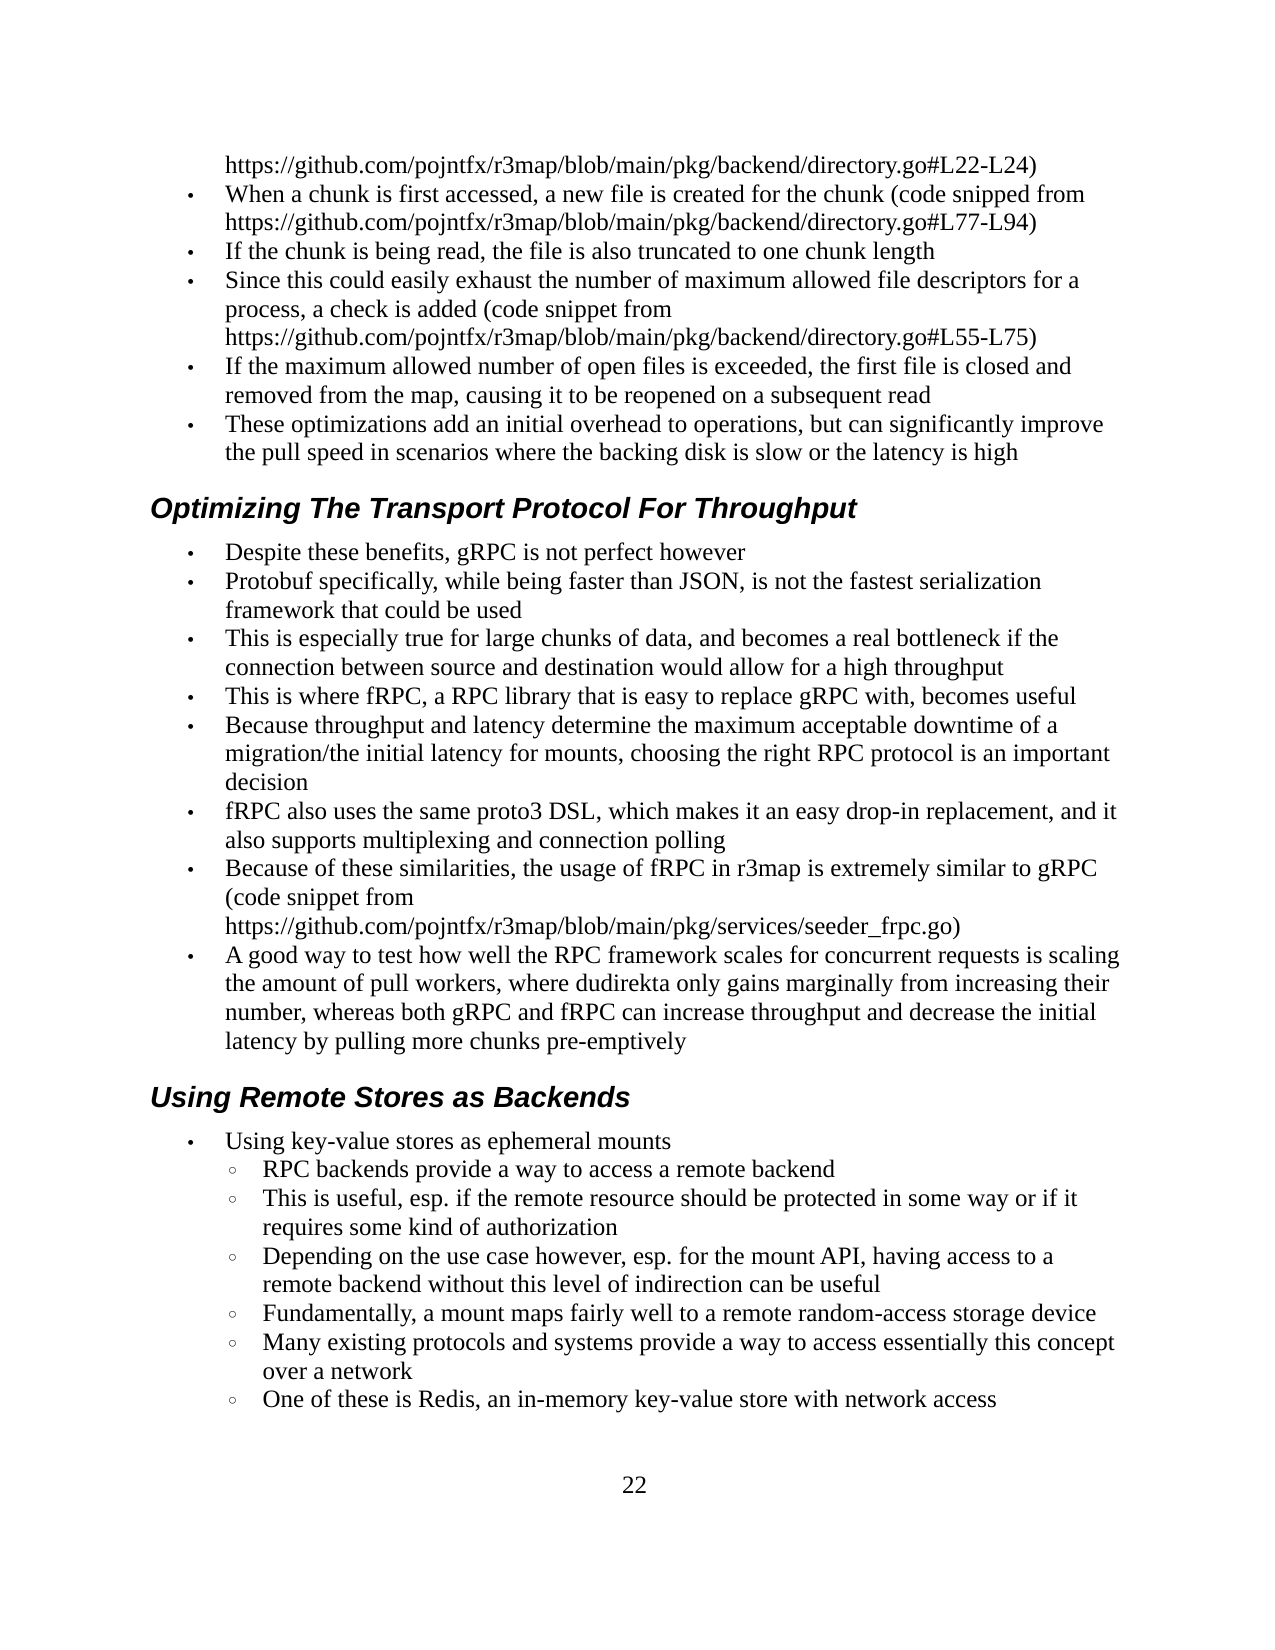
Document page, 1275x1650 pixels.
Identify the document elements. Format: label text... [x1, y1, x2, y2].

list Since this could easily exhaust the number of maximum allowed file descriptors for a process, a check is added (code snippet from https://github.com/pojntfx/r3map/blob/main/pkg/backend/directory.go#L55-L75) [187, 265, 1125, 351]
list One of these is Redis, an in-memory key-value store with network access [225, 1384, 1125, 1413]
list fRPC also uses the same proto3 DSL, which makes it an easy drop-in replacement, and it also supports multiplexing and connection polling [187, 796, 1125, 853]
list A good way to test how well the RPC framework scales for concurrent requests is scaling the amount of pull workers, where dudirekta only gains marginally from increasing their number, whereas both gRPC and fRPC can increase throughput and decrease the initial latency by pulling more chunks pre-emptively [187, 940, 1125, 1055]
list This is where fRPC, a RPC library that is easy to replace gRPC with, becomes useful [187, 681, 1125, 710]
subtitle Optimizing The Transport Protocol For Throughput [150, 491, 1125, 525]
list Because throughput and latency determine the maximum acceptable downtime of a migration/the initial latency for mounts, choosing the right RPC protocol is an important decision [187, 710, 1125, 796]
list This is useful, esp. if the remote resource should be protected in some way or if it requires some kind of authorization [225, 1183, 1125, 1241]
list RPC backends provide a way to access a remote backend [225, 1154, 1125, 1183]
list Despite these benefits, gRPC is not perfect however [187, 537, 1125, 566]
list Because of these similarities, the usage of fRPC in r3map is extremely similar to gRPC (code snippet from https://github.com/pojntfx/r3map/blob/main/pkg/services/seeder_frpc.go) [187, 853, 1125, 940]
list Depending on the use case however, esp. for the mount API, having access to a remote backend without this level of indirection can be useful [225, 1241, 1125, 1298]
list Using key-value stores as ephemeral mounts [187, 1126, 1125, 1154]
list When a chunk is first accessed, a new file is created for the chunk (code snipped from https://github.com/pojntfx/r3map/blob/main/pkg/backend/directory.go#L77-L94) [187, 179, 1125, 236]
subtitle Using Remote Stores as Backends [150, 1080, 1125, 1113]
list Many existing protocols and systems provide a way to access essentially this concept over a network [225, 1327, 1125, 1384]
list If the chunk is being read, the file is also truncated to one chunk length [187, 236, 1125, 265]
list This is especially true for large chunks of data, and becomes a real bottleneck if the connection between source and destination would allow for a high throughput [187, 623, 1125, 681]
list https://github.com/pojntfx/r3map/blob/main/pkg/backend/directory.go#L22-L24) [187, 150, 1125, 179]
list Fundamentally, a mount maps fairly well to a remote random-access storage device [225, 1298, 1125, 1327]
list These optimizations add an initial overhead to operations, but can significantly improve the pull speed in scenarios where the backing disk is slow or the latency is high [187, 409, 1125, 466]
list Protobuf specifically, while being faster than JSON, is not the fastest serialization framework that could be used [187, 566, 1125, 623]
list If the maximum allowed number of open files is exceeded, the first file is closed and removed from the map, causing it to be reopened on a subsequent read [187, 351, 1125, 409]
